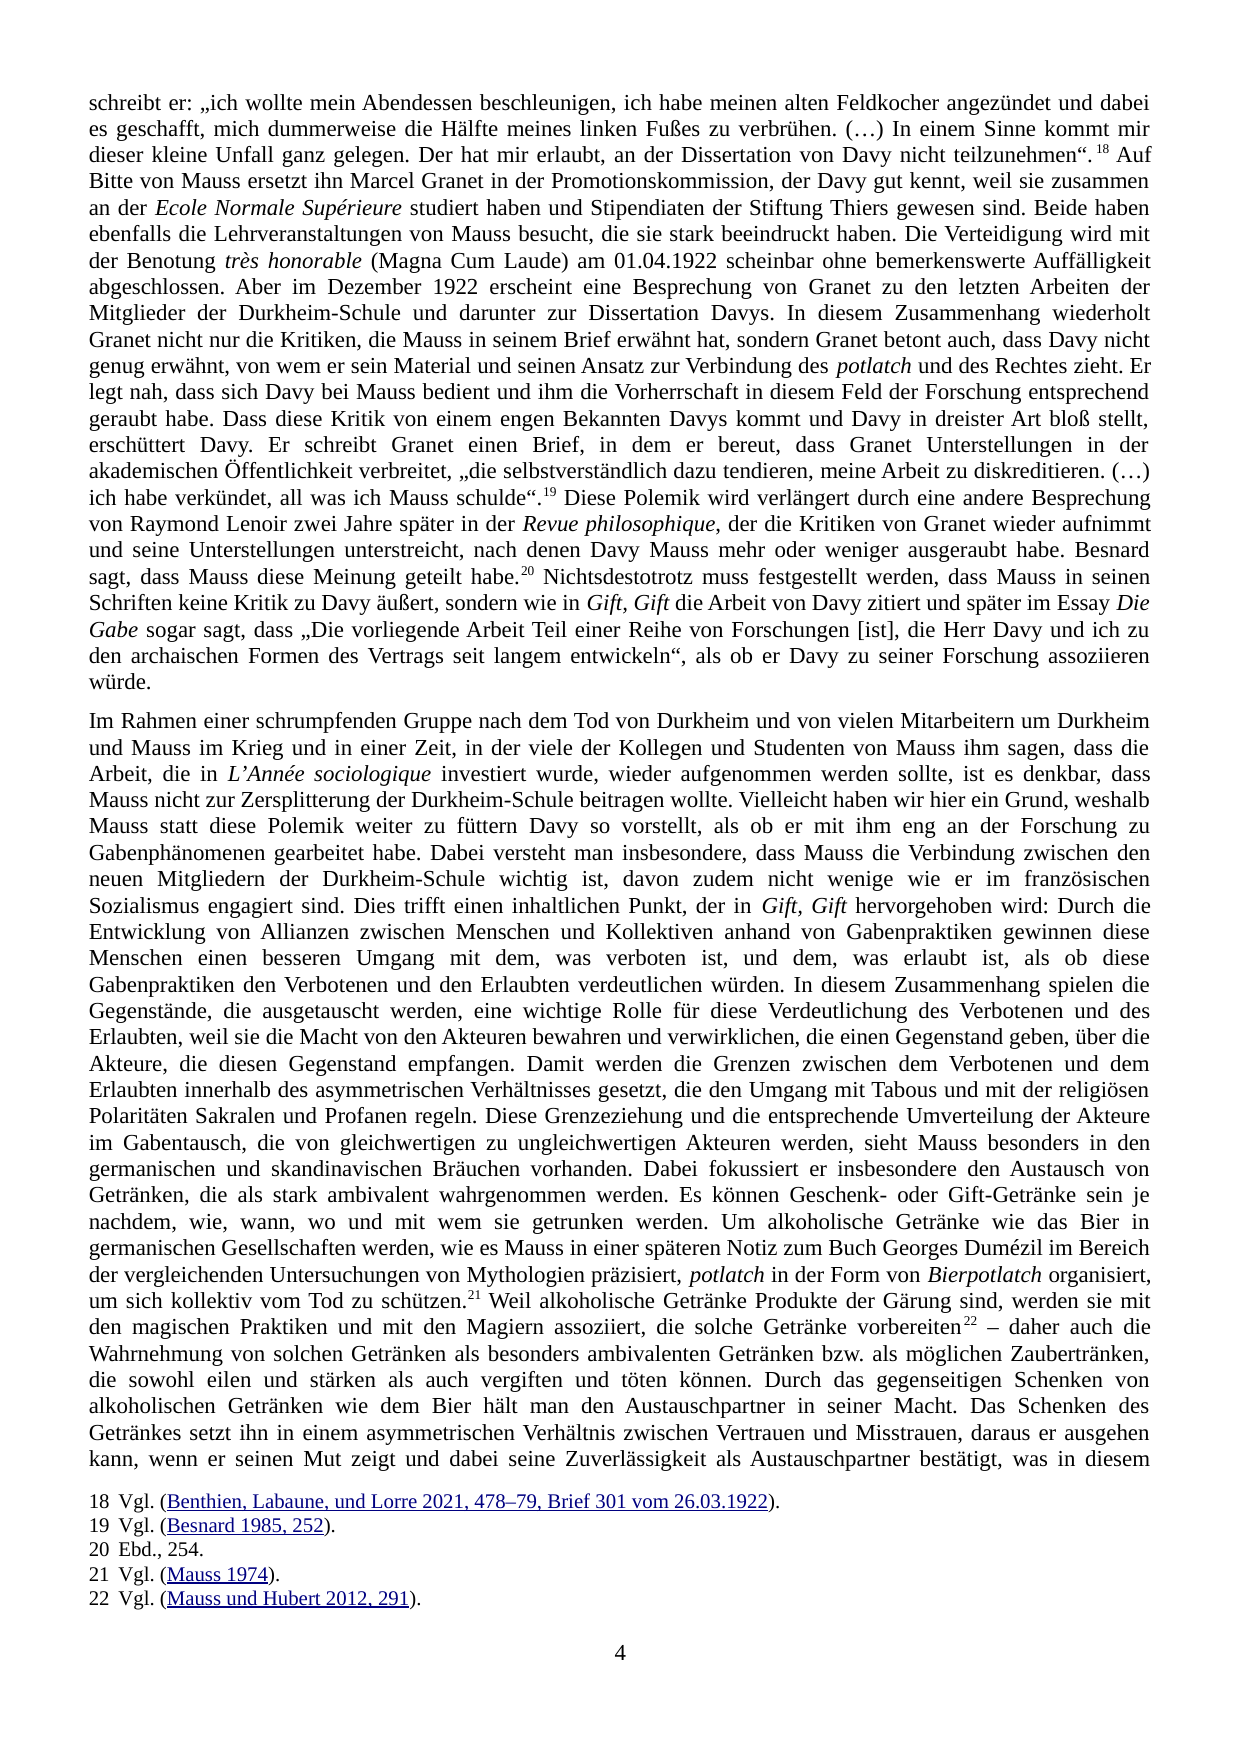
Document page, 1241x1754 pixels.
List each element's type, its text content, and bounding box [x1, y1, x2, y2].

text schreibt er: „ich wollte mein Abendessen beschleunigen, ich habe meinen alten Feldkocher angezündet und dabei es geschafft, mich dummerweise die Hälfte meines linken Fußes zu verbrühen. (…) In einem Sinne kommt mir dieser kleine Unfall ganz gelegen. Der hat mir erlaubt, an der Dissertation von Davy nicht teilzunehmen“. Auf Bitte von Mauss ersetzt ihn Marcel Granet in der Promotionskommission, der Davy gut kennt, weil sie zusammen an der Ecole Normale Supérieure studiert haben und Stipendiaten der Stiftung Thiers gewesen sind. Beide haben ebenfalls die Lehrveranstaltungen von Mauss besucht, die sie stark beeindruckt haben. Die Verteidigung wird mit der Benotung très honorable (Magna Cum Laude) am 01.04.1922 scheinbar ohne bemerkenswerte Auffälligkeit abgeschlossen. Aber im Dezember 1922 erscheint eine Besprechung von Granet zu den letzten Arbeiten der Mitglieder der Durkheim-Schule und darunter zur Dissertation Davys. In diesem Zusammenhang wiederholt Granet nicht nur die Kritiken, die Mauss in seinem Brief erwähnt hat, sondern Granet betont auch, dass Davy nicht genug erwähnt, von wem er sein Material und seinen Ansatz zur Verbindung des potlatch und des Rechtes zieht. Er legt nah, dass sich Davy bei Mauss bedient und ihm die Vorherrschaft in diesem Feld der Forschung entsprechend geraubt habe. Dass diese Kritik von einem engen Bekannten Davys kommt und Davy in dreister Art bloß stellt, erschüttert Davy. Er schreibt Granet einen Brief, in dem er bereut, dass Granet Unterstellungen in der akademischen Öffentlichkeit verbreitet, „die selbstverständlich dazu tendieren, meine Arbeit zu diskreditieren. (…) ich habe verkündet, all was ich Mauss schulde“. Diese Polemik wird verlängert durch eine andere Besprechung von Raymond Lenoir zwei Jahre später in der Revue philosophique, der die Kritiken von Granet wieder aufnimmt und seine Unterstellungen unterstreicht, nach denen Davy Mauss mehr oder weniger ausgeraubt habe. Besnard sagt, dass Mauss diese Meinung geteilt habe. Nichtsdestotrotz muss festgestellt werden, dass Mauss in seinen Schriften keine Kritik zu Davy äußert, sondern wie in Gift, Gift die Arbeit von Davy zitiert und später im Essay Die Gabe sogar sagt, dass „Die vorliegende Arbeit Teil einer Reihe von Forschungen [ist], die Herr Davy und ich zu den archaischen Formen des Vertrags seit langem entwickeln“, als ob er Davy zu seiner Forschung assoziieren würde. [88, 88, 1152, 695]
text Vgl. (Mauss und Hubert 2012, 291). [88, 1586, 1152, 1609]
text Vgl. (Mauss 1974). [88, 1561, 1152, 1586]
text Vgl. (Besnard 1985, 252). [88, 1513, 1152, 1537]
text Ebd., 254. [88, 1537, 1152, 1561]
text Vgl. (Benthien, Labaune, und Lorre 2021, 478–79, Brief 301 vom 26.03.1922). [88, 1489, 1152, 1513]
text Im Rahmen einer schrumpfenden Gruppe nach dem Tod von Durkheim und von vielen Mitarbeitern um Durkheim und Mauss im Krieg und in einer Zeit, in der viele der Kollegen und Studenten von Mauss ihm sagen, dass die Arbeit, die in L’Année sociologique investiert wurde, wieder aufgenommen werden sollte, ist es denkbar, dass Mauss nicht zur Zersplitterung der Durkheim-Schule beitragen wollte. Vielleicht haben wir hier ein Grund, weshalb Mauss statt diese Polemik weiter zu füttern Davy so vorstellt, als ob er mit ihm eng an der Forschung zu Gabenphänomenen gearbeitet habe. Dabei versteht man insbesondere, dass Mauss die Verbindung zwischen den neuen Mitgliedern der Durkheim-Schule wichtig ist, davon zudem nicht wenige wie er im französischen Sozialismus engagiert sind. Dies trifft einen inhaltlichen Punkt, der in Gift, Gift hervorgehoben wird: Durch die Entwicklung von Allianzen zwischen Menschen und Kollektiven anhand von Gabenpraktiken gewinnen diese Menschen einen besseren Umgang mit dem, was verboten ist, und dem, was erlaubt ist, als ob diese Gabenpraktiken den Verbotenen und den Erlaubten verdeutlichen würden. In diesem Zusammenhang spielen die Gegenstände, die ausgetauscht werden, eine wichtige Rolle für diese Verdeutlichung des Verbotenen und des Erlaubten, weil sie die Macht von den Akteuren bewahren und verwirklichen, die einen Gegenstand geben, über die Akteure, die diesen Gegenstand empfangen. Damit werden die Grenzen zwischen dem Verbotenen und dem Erlaubten innerhalb des asymmetrischen Verhältnisses gesetzt, die den Umgang mit Tabous und mit der religiösen Polaritäten Sakralen und Profanen regeln. Diese Grenzeziehung und die entsprechende Umverteilung der Akteure im Gabentausch, die von gleichwertigen zu ungleichwertigen Akteuren werden, sieht Mauss besonders in den germanischen und skandinavischen Bräuchen vorhanden. Dabei fokussiert er insbesondere den Austausch von Getränken, die als stark ambivalent wahrgenommen werden. Es können Geschenk- oder Gift-Getränke sein je nachdem, wie, wann, wo und mit wem sie getrunken werden. Um alkoholische Getränke wie das Bier in germanischen Gesellschaften werden, wie es Mauss in einer späteren Notiz zum Buch Georges Dumézil im Bereich der vergleichenden Untersuchungen von Mythologien präzisiert, potlatch in der Form von Bierpotlatch organisiert, um sich kollektiv vom Tod zu schützen. Weil alkoholische Getränke Produkte der Gärung sind, werden sie mit den magischen Praktiken und mit den Magiern assoziiert, die solche Getränke vorbereiten – daher auch die Wahrnehmung von solchen Getränken als besonders ambivalenten Getränken bzw. als möglichen Zaubertränken, die sowohl eilen und stärken als auch vergiften und töten können. Durch das gegenseitigen Schenken von alkoholischen Getränken wie dem Bier hält man den Austauschpartner in seiner Macht. Das Schenken des Getränkes setzt ihn in einem asymmetrischen Verhältnis zwischen Vertrauen und Misstrauen, daraus er ausgehen kann, wenn er seinen Mut zeigt und dabei seine Zuverlässigkeit als Austauschpartner bestätigt, was in diesem [88, 707, 1152, 1471]
